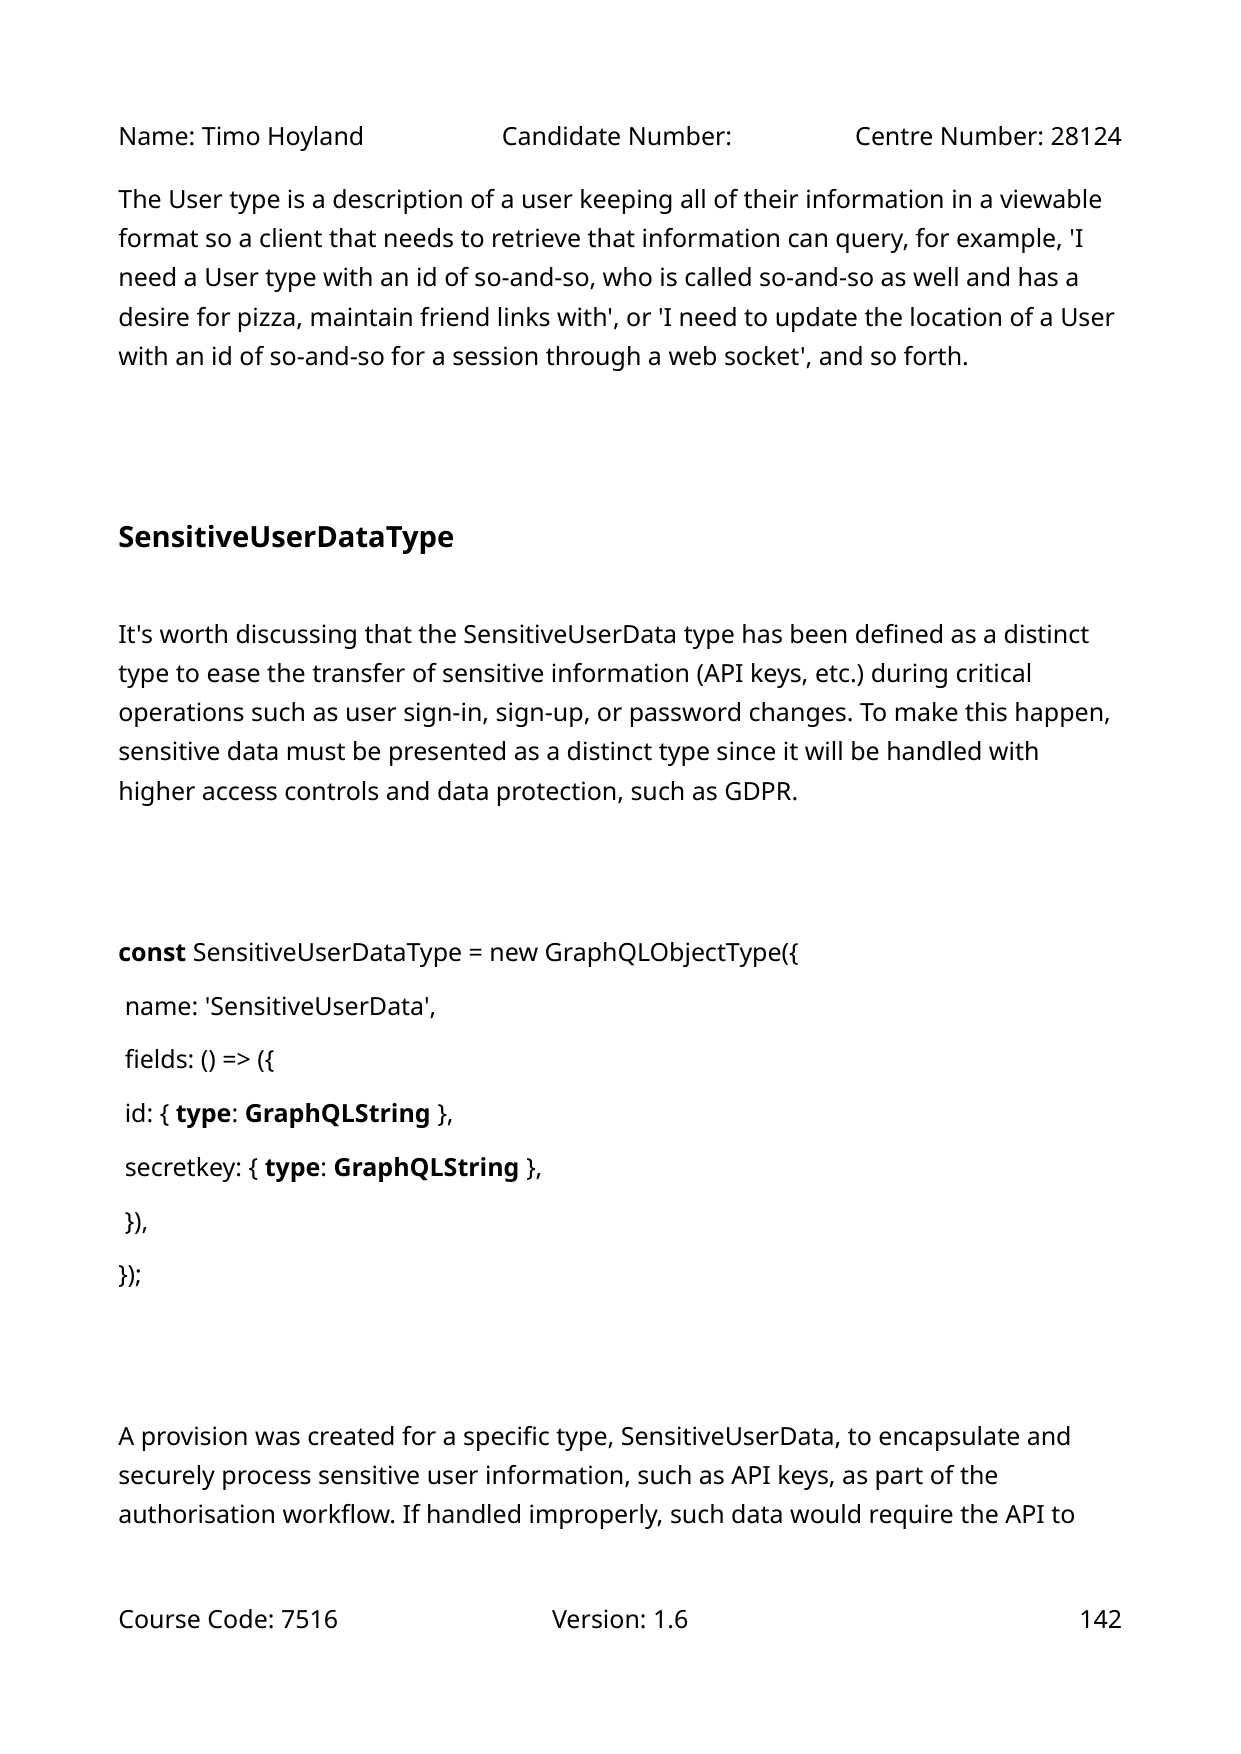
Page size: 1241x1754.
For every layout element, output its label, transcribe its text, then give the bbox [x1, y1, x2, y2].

text It's worth discussing that the SensitiveUserData type has been defined as a distinct type to ease the transfer of sensitive information (API keys, etc.) during critical operations such as user sign-in, sign-up, or password changes. To make this happen, sensitive data must be presented as a distinct type since it will be handled with higher access controls and data protection, such as GDPR. [118, 616, 1122, 807]
text A provision was created for a specific type, SensitiveUserData, to encapsulate and securely process sensitive user information, such as API keys, as part of the authorisation workflow. If handled improperly, such data would require the API to [118, 1418, 1122, 1531]
text const SensitiveUserDataType = new GraphQLObjectType({ [118, 934, 1122, 968]
text secretkey: { type: GraphQLString }, [118, 1149, 1122, 1183]
text The User type is a description of a user keeping all of their information in a viewable format so a client that needs to retrieve that information can query, for example, 'I need a User type with an id of so-and-so, who is called so-and-so as well and has a desire for pizza, maintain friend links with', or 'I need to update the location of a User with an id of so-and-so for a session through a web socket', and so forth. [118, 182, 1122, 372]
text }); [118, 1257, 1122, 1291]
text fields: () => ({ [118, 1042, 1122, 1076]
subtitle SensitiveUserDataType [118, 517, 1122, 556]
text }), [118, 1203, 1122, 1237]
text name: 'SensitiveUserData', [118, 988, 1122, 1022]
text id: { type: GraphQLString }, [118, 1096, 1122, 1130]
